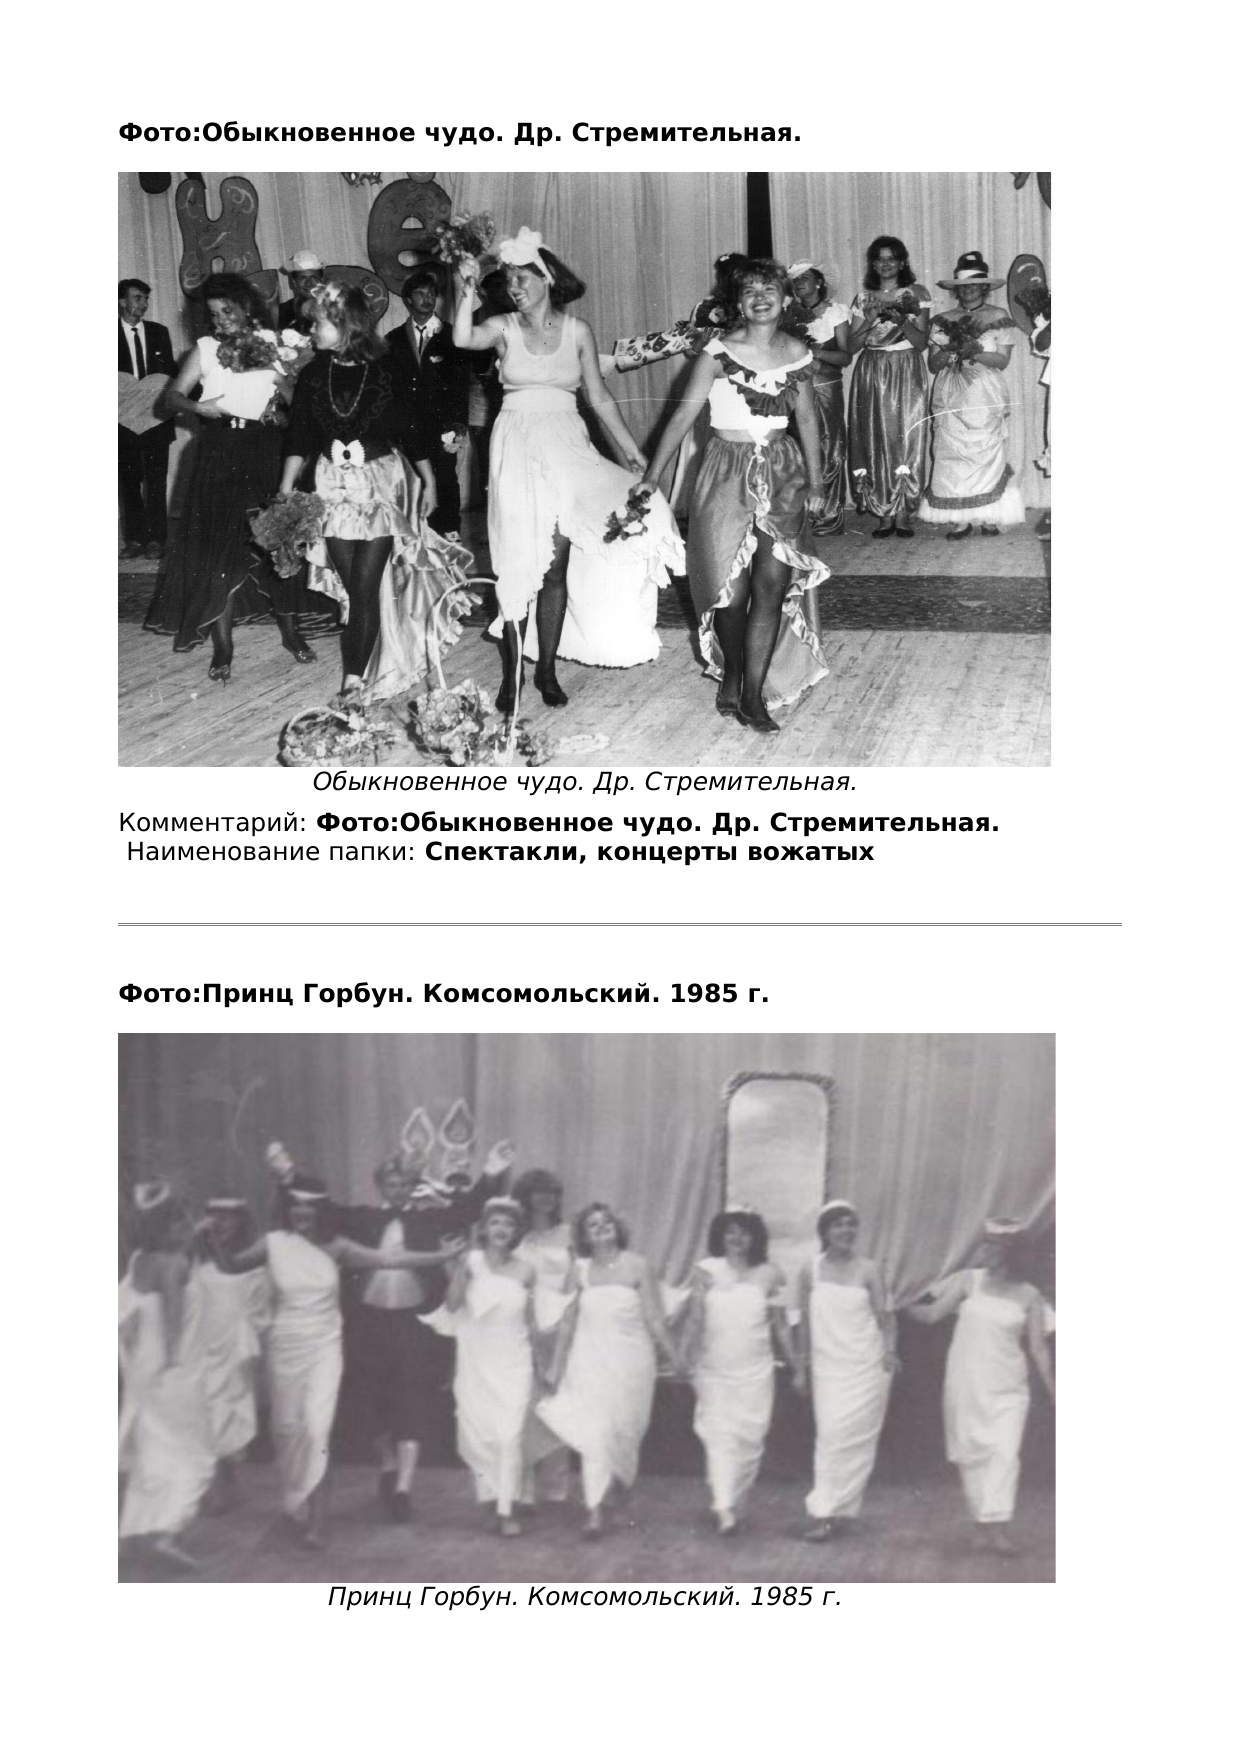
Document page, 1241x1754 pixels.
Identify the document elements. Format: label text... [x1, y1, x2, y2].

subtitle Фото:Обыкновенное чудо. Др. Стремительная. [118, 118, 1122, 147]
picture [118, 172, 1056, 767]
text Комментарий: Фото:Обыкновенное чудо. Др. Стремительная. Наименование папки: Спектакли, концерты вожатых [118, 808, 1122, 896]
picture [118, 1033, 1056, 1583]
subtitle Фото:Принц Горбун. Комсомольский. 1985 г. [118, 980, 1122, 1009]
text Принц Горбун. Комсомольский. 1985 г. [118, 1583, 1056, 1612]
text Обыкновенное чудо. Др. Стремительная. [118, 767, 1056, 796]
